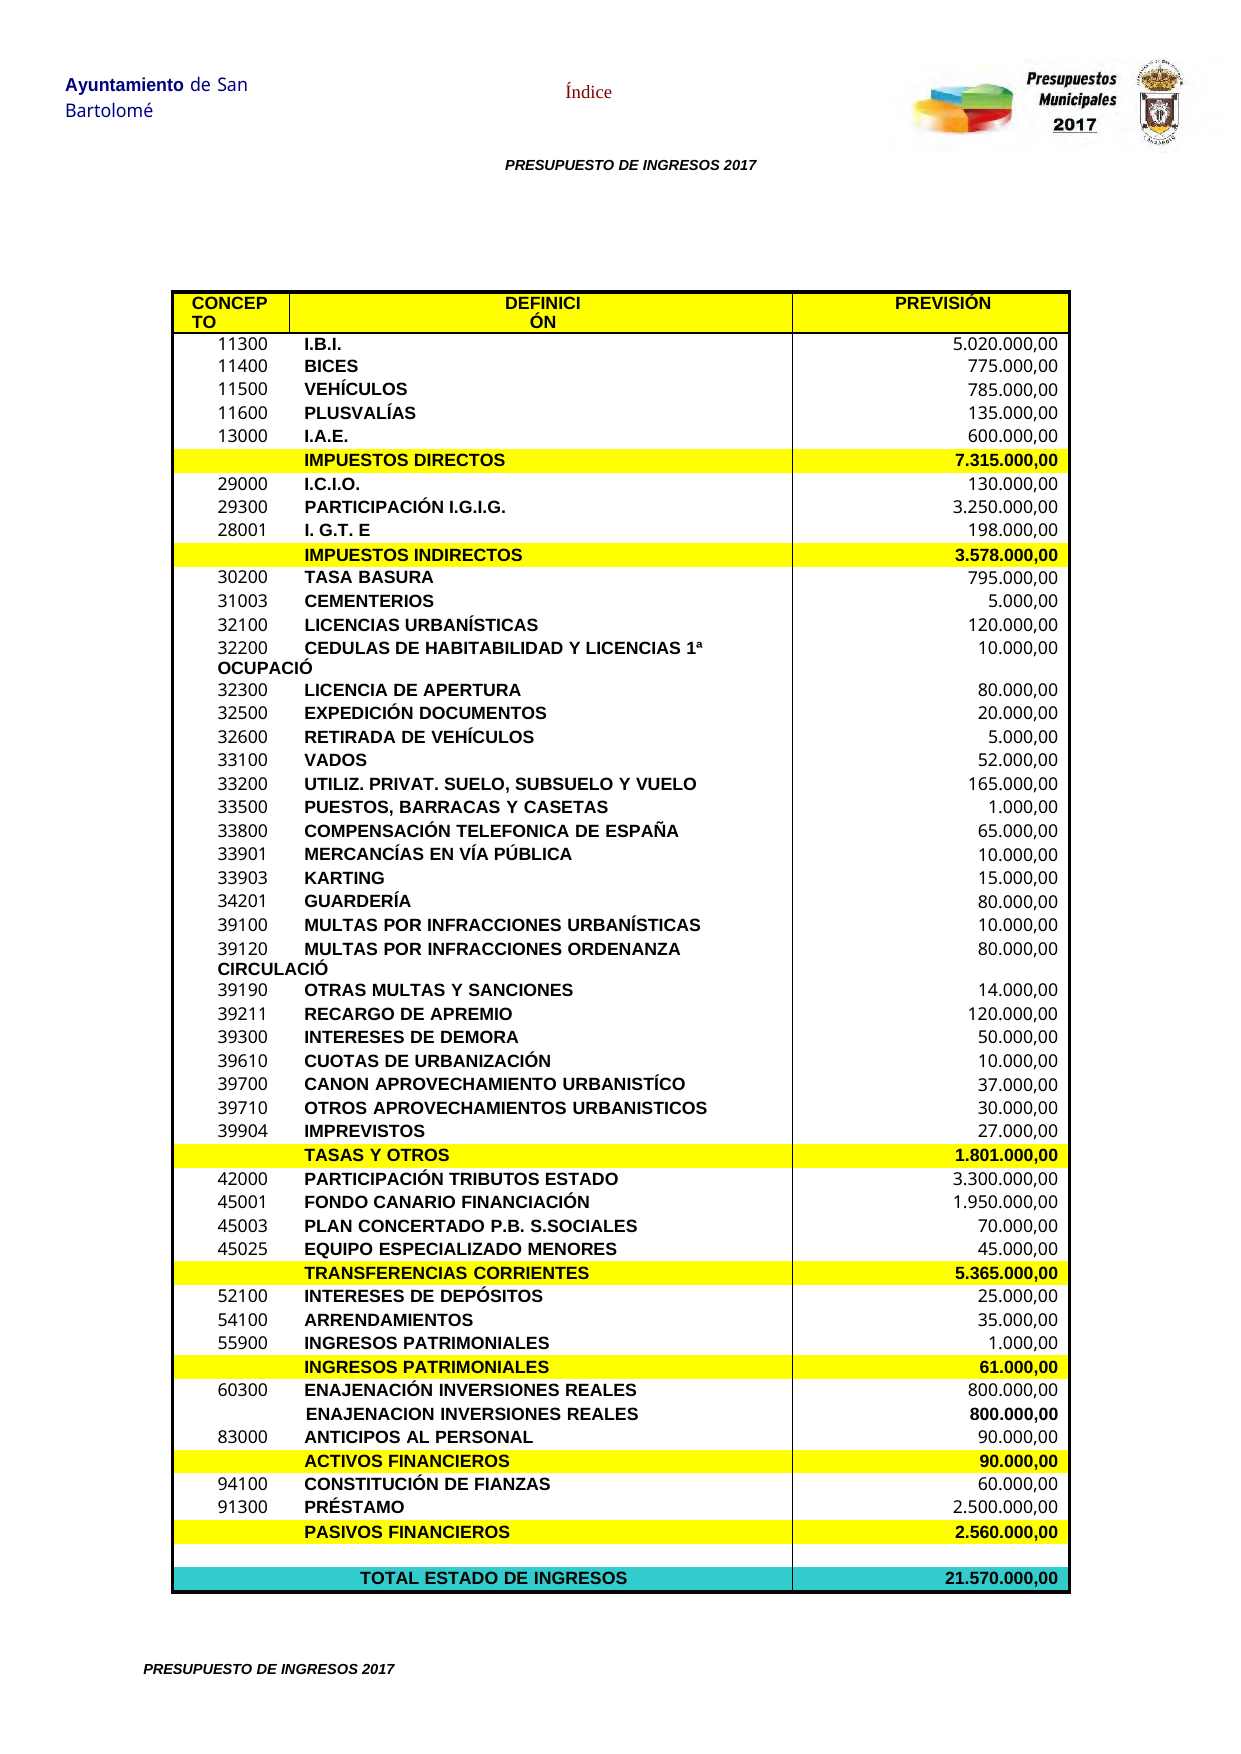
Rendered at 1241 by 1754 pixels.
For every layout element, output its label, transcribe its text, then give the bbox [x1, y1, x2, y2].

table_cell 25.000,00 [793, 1285, 1068, 1309]
table_cell 198.000,00 [793, 520, 1068, 543]
table_cell INGRESOS PATRIMONIALES [174, 1355, 792, 1379]
table_cell 1.950.000,00 [793, 1191, 1068, 1215]
table_cell 5.000,00 [793, 726, 1068, 749]
table_cell 83000 ANTICIPOS AL PERSONAL [174, 1426, 792, 1449]
table_cell 32200 CEDULAS DE HABITABILIDAD Y LICENCIAS 1ª OCUPACIÓ [174, 637, 792, 679]
table_cell 1.000,00 [793, 796, 1068, 820]
table_cell 20.000,00 [793, 702, 1068, 726]
table_cell 120.000,00 [793, 614, 1068, 637]
table_cell 1.801.000,00 [793, 1144, 1068, 1168]
text Índice [551, 81, 885, 103]
text [1222, 81, 1234, 103]
table_cell 90.000,00 [793, 1450, 1068, 1473]
table_cell 33100 VADOS [174, 749, 792, 773]
table_cell 80.000,00 [793, 891, 1068, 914]
table_cell TOTAL ESTADO DE INGRESOS [174, 1567, 792, 1590]
table_cell 31003 CEMENTERIOS [174, 590, 792, 614]
table_cell 39300 INTERESES DE DEMORA [174, 1026, 792, 1050]
table_cell 80.000,00 [793, 679, 1068, 702]
table_cell 45025 EQUIPO ESPECIALIZADO MENORES [174, 1238, 792, 1261]
table_cell 42000 PARTICIPACIÓN TRIBUTOS ESTADO [174, 1168, 792, 1191]
picture [885, 58, 1222, 153]
table_header PREVISIÓN [793, 294, 1068, 332]
table_cell 39700 CANON APROVECHAMIENTO URBANISTÍCO [174, 1074, 792, 1097]
table_cell 135.000,00 [793, 402, 1068, 426]
table_cell 10.000,00 [793, 914, 1068, 938]
table_cell 80.000,00 [793, 938, 1068, 979]
table_cell 795.000,00 [793, 567, 1068, 590]
table_cell 55900 INGRESOS PATRIMONIALES [174, 1332, 792, 1355]
table_cell 65.000,00 [793, 820, 1068, 843]
table_cell 33800 COMPENSACIÓN TELEFONICA DE ESPAÑA [174, 820, 792, 843]
table_cell 11500 VEHÍCULOS [174, 379, 792, 402]
text PRESUPUESTO DE INGRESOS 2017 [505, 157, 1234, 174]
table_cell 11300 I.B.I. [174, 334, 792, 355]
table_cell 5.000,00 [793, 590, 1068, 614]
table_cell 10.000,00 [793, 1050, 1068, 1073]
table_cell 1.000,00 [793, 1332, 1068, 1355]
table_cell 45.000,00 [793, 1238, 1068, 1261]
table_cell 34201 GUARDERÍA [174, 891, 792, 914]
table_cell 32600 RETIRADA DE VEHÍCULOS [174, 726, 792, 749]
table_cell 775.000,00 [793, 355, 1068, 378]
table_cell TRANSFERENCIAS CORRIENTES [174, 1261, 792, 1285]
table_cell 10.000,00 [793, 637, 1068, 679]
table_cell 800.000,00 [793, 1379, 1068, 1403]
table_cell 32300 LICENCIA DE APERTURA [174, 679, 792, 702]
table_cell 60.000,00 [793, 1474, 1068, 1497]
table_cell 30200 TASA BASURA [174, 567, 792, 590]
table_cell 45003 PLAN CONCERTADO P.B. S.SOCIALES [174, 1215, 792, 1238]
text Ayuntamiento de San Bartolomé [65, 71, 339, 122]
table_cell 60300 ENAJENACIÓN INVERSIONES REALES [174, 1379, 792, 1403]
table_cell 7.315.000,00 [793, 449, 1068, 473]
table_cell 39120 MULTAS POR INFRACCIONES ORDENANZA CIRCULACIÓ [174, 938, 792, 979]
table_cell 54100 ARRENDAMIENTOS [174, 1309, 792, 1332]
table_header CONCEPTO [174, 294, 289, 332]
table_cell 5.365.000,00 [793, 1261, 1068, 1285]
table_cell PASIVOS FINANCIEROS [174, 1520, 792, 1544]
table_cell 30.000,00 [793, 1097, 1068, 1121]
table_cell 94100 CONSTITUCIÓN DE FIANZAS [174, 1474, 792, 1497]
table_cell 10.000,00 [793, 844, 1068, 867]
table_cell 3.578.000,00 [793, 543, 1068, 567]
table_cell 33200 UTILIZ. PRIVAT. SUELO, SUBSUELO Y VUELO [174, 773, 792, 796]
table_cell 39100 MULTAS POR INFRACCIONES URBANÍSTICAS [174, 914, 792, 938]
table_cell [793, 1544, 1068, 1567]
table_cell [174, 1544, 792, 1567]
table_cell 785.000,00 [793, 379, 1068, 402]
table_cell 28001 I. G.T. E [174, 520, 792, 543]
table_cell 130.000,00 [793, 473, 1068, 496]
table_cell 2.560.000,00 [793, 1520, 1068, 1544]
table_cell IMPUESTOS DIRECTOS [174, 449, 792, 473]
table_cell 21.570.000,00 [793, 1567, 1068, 1590]
table_cell 32500 EXPEDICIÓN DOCUMENTOS [174, 702, 792, 726]
table_cell TASAS Y OTROS [174, 1144, 792, 1168]
table_cell 52.000,00 [793, 749, 1068, 773]
table_cell 32100 LICENCIAS URBANÍSTICAS [174, 614, 792, 637]
table_cell 91300 PRÉSTAMO [174, 1497, 792, 1520]
table_cell 35.000,00 [793, 1309, 1068, 1332]
table_cell 13000 I.A.E. [174, 426, 792, 449]
table_cell [174, 1403, 289, 1426]
table_cell 3.300.000,00 [793, 1168, 1068, 1191]
table_cell 29300 PARTICIPACIÓN I.G.I.G. [174, 496, 792, 520]
table_cell 90.000,00 [793, 1426, 1068, 1449]
table_cell 33901 MERCANCÍAS EN VÍA PÚBLICA [174, 844, 792, 867]
table_cell 120.000,00 [793, 1003, 1068, 1026]
table_cell ACTIVOS FINANCIEROS [174, 1450, 792, 1473]
table_cell 2.500.000,00 [793, 1497, 1068, 1520]
table_cell 39710 OTROS APROVECHAMIENTOS URBANISTICOS [174, 1097, 792, 1121]
table_cell 39211 RECARGO DE APREMIO [174, 1003, 792, 1026]
table_cell 5.020.000,00 [793, 334, 1068, 355]
table_cell 800.000,00 [793, 1403, 1068, 1426]
table_cell 61.000,00 [793, 1355, 1068, 1379]
table_cell 50.000,00 [793, 1026, 1068, 1050]
table_cell 15.000,00 [793, 867, 1068, 891]
table_cell 39610 CUOTAS DE URBANIZACIÓN [174, 1050, 792, 1073]
table_cell 11400 BICES [174, 355, 792, 378]
table_cell 3.250.000,00 [793, 496, 1068, 520]
table_cell 27.000,00 [793, 1121, 1068, 1144]
table_cell ENAJENACION INVERSIONES REALES [289, 1403, 792, 1426]
table_cell 33500 PUESTOS, BARRACAS Y CASETAS [174, 796, 792, 820]
table_cell IMPUESTOS INDIRECTOS [174, 543, 792, 567]
table_cell 39904 IMPREVISTOS [174, 1121, 792, 1144]
table_cell 14.000,00 [793, 979, 1068, 1003]
table_cell 11600 PLUSVALÍAS [174, 402, 792, 426]
table_cell 165.000,00 [793, 773, 1068, 796]
table_cell 70.000,00 [793, 1215, 1068, 1238]
table_cell 45001 FONDO CANARIO FINANCIACIÓN [174, 1191, 792, 1215]
table_cell 37.000,00 [793, 1074, 1068, 1097]
table_cell 600.000,00 [793, 426, 1068, 449]
table_header DEFINICIÓN [290, 294, 792, 332]
text PRESUPUESTO DE INGRESOS 2017 [143, 1661, 1234, 1677]
table_cell 52100 INTERESES DE DEPÓSITOS [174, 1285, 792, 1309]
table_cell 33903 KARTING [174, 867, 792, 891]
table_cell 39190 OTRAS MULTAS Y SANCIONES [174, 979, 792, 1003]
table_cell 29000 I.C.I.O. [174, 473, 792, 496]
